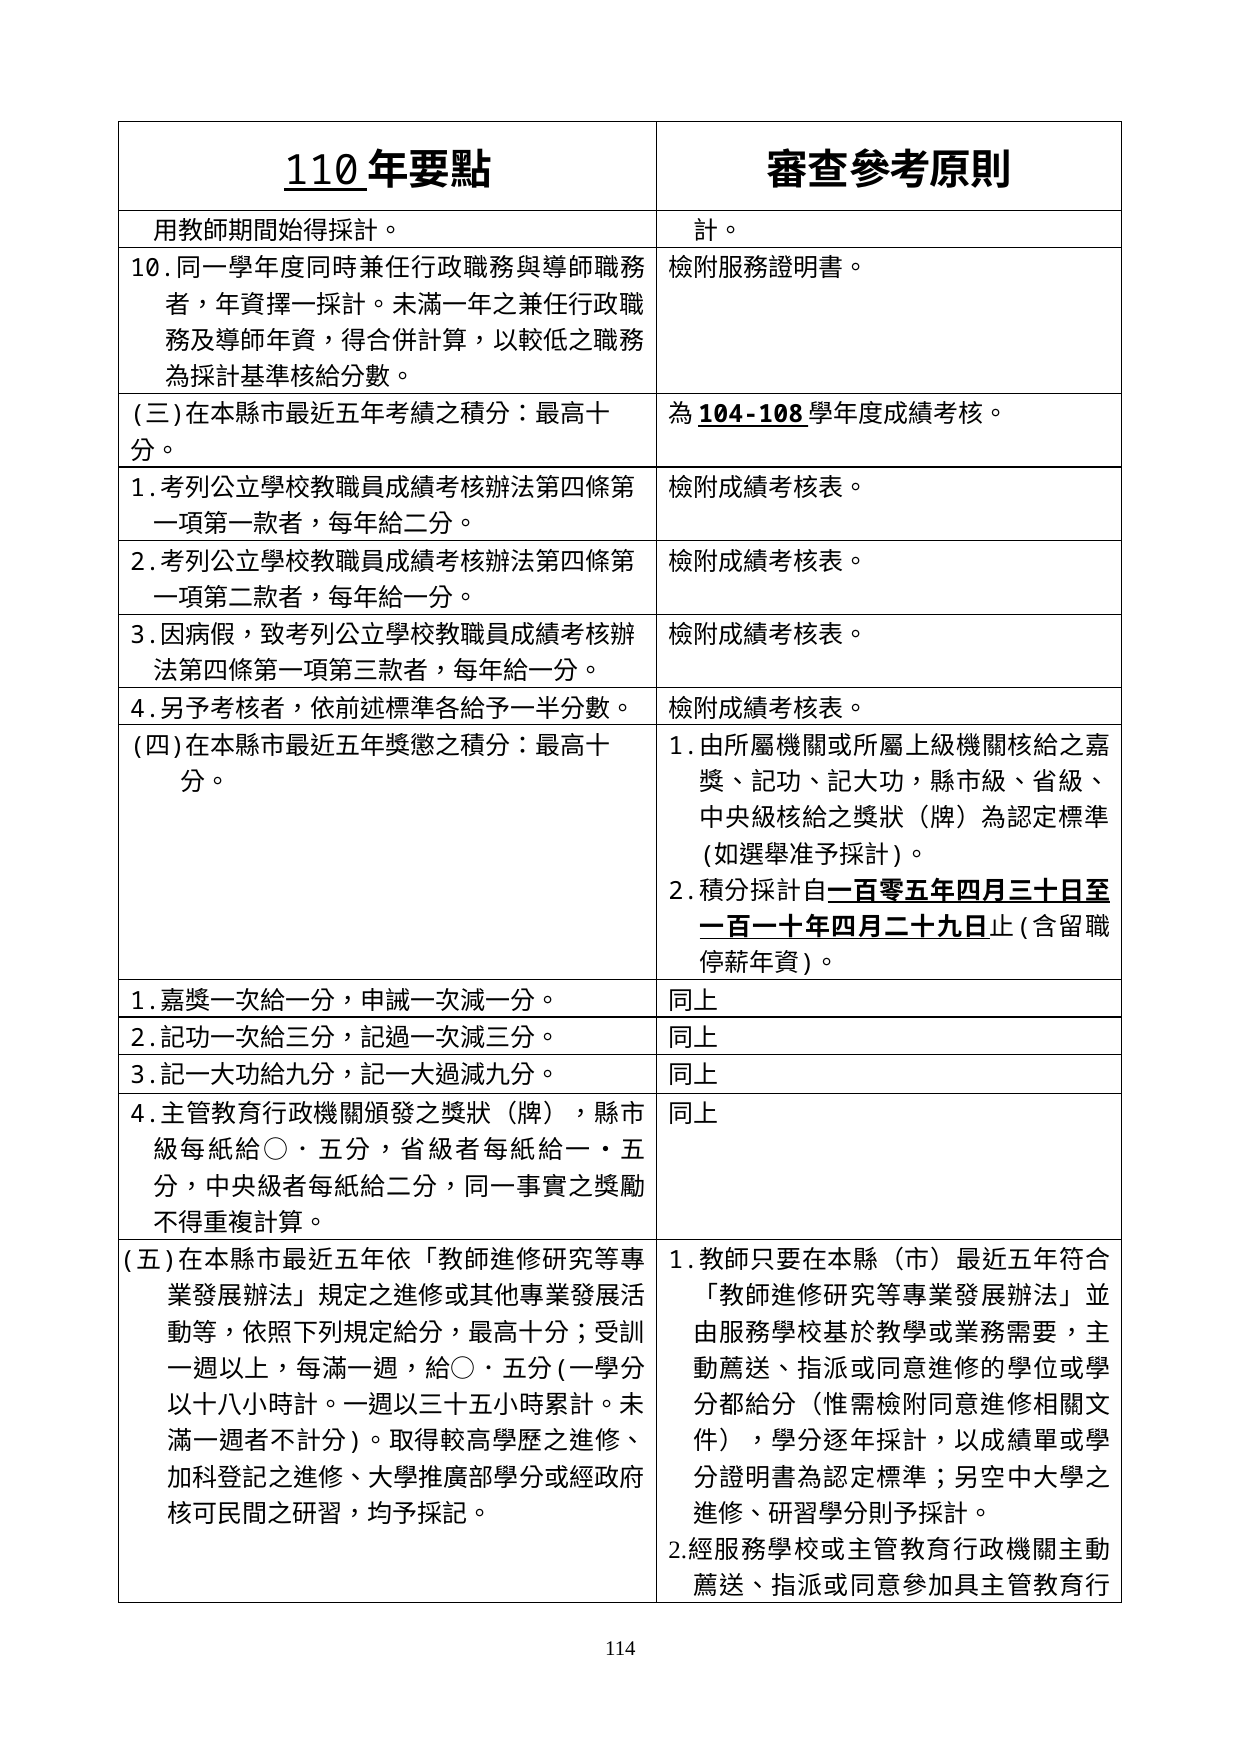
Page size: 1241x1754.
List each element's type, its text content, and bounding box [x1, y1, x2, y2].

table_cell 1.考列公立學校教職員成績考核辦法第四條第一項第一款者，每年給二分。 [119, 468, 656, 540]
table_cell 3.因病假，致考列公立學校教職員成績考核辦法第四條第一項第三款者，每年給一分。 [119, 615, 656, 687]
table_cell 檢附服務證明書。 [657, 248, 1121, 393]
table_header 110年要點 [119, 122, 656, 209]
table_cell (五)在本縣市最近五年依「教師進修研究等專業發展辦法」規定之進修或其他專業發展活動等，依照下列規定給分，最高十分；受訓一週以上，每滿一週，給○．五分(一學分以十八小時計。一週以三十五小時累計。未滿一週者不計分)。取得較高學歷之進修、加科登記之進修、大學推廣部學分或經政府核可民間之研習，均予採記。 [119, 1240, 656, 1602]
table_cell 用教師期間始得採計。 [119, 211, 656, 247]
table_cell 1.教師只要在本縣（市）最近五年符合「教師進修研究等專業發展辦法」並由服務學校基於教學或業務需要，主動薦送、指派或同意進修的學位或學分都給分（惟需檢附同意進修相關文件），學分逐年採計，以成績單或學分證明書為認定標準；另空中大學之進修、研習學分則予採計。 2.經服務學校或主管教育行政機關主動薦送、指派或同意參加具主管教育行 [657, 1240, 1121, 1602]
table_cell 3.記一大功給九分，記一大過減九分。 [119, 1055, 656, 1092]
table_cell 2.記功一次給三分，記過一次減三分。 [119, 1018, 656, 1054]
table_cell 4.主管教育行政機關頒發之獎狀（牌），縣市級每紙給○．五分，省級者每紙給一‧五分，中央級者每紙給二分，同一事實之獎勵不得重複計算。 [119, 1094, 656, 1238]
table_cell 4.另予考核者，依前述標準各給予一半分數。 [119, 688, 656, 724]
table_cell 1.嘉獎一次給一分，申誡一次減一分。 [119, 980, 656, 1016]
table_cell 檢附成績考核表。 [657, 615, 1121, 687]
table_cell 檢附成績考核表。 [657, 468, 1121, 540]
table_cell 同上 [657, 1055, 1121, 1092]
table_cell 10.同一學年度同時兼任行政職務與導師職務者，年資擇一採計。未滿一年之兼任行政職務及導師年資，得合併計算，以較低之職務為採計基準核給分數。 [119, 248, 656, 393]
table_cell 計。 [657, 211, 1121, 247]
table_cell 檢附成績考核表。 [657, 541, 1121, 613]
table_cell 為104-108學年度成績考核。 [657, 394, 1121, 466]
table_cell 檢附成績考核表。 [657, 688, 1121, 724]
table_cell 同上 [657, 1018, 1121, 1054]
table_cell 同上 [657, 980, 1121, 1016]
table_cell 2.考列公立學校教職員成績考核辦法第四條第一項第二款者，每年給一分。 [119, 541, 656, 613]
table_cell 1.由所屬機關或所屬上級機關核給之嘉獎、記功、記大功，縣市級、省級、中央級核給之獎狀（牌）為認定標準(如選舉准予採計)。 2.積分採計自一百零五年四月三十日至一百一十年四月二十九日止(含留職停薪年資)。 [657, 725, 1121, 979]
table_header 審查參考原則 [657, 122, 1121, 209]
table_cell 同上 [657, 1094, 1121, 1238]
table_cell (三)在本縣市最近五年考績之積分：最高十分。 [119, 394, 656, 466]
table_cell (四)在本縣市最近五年獎懲之積分：最高十分。 [119, 725, 656, 979]
